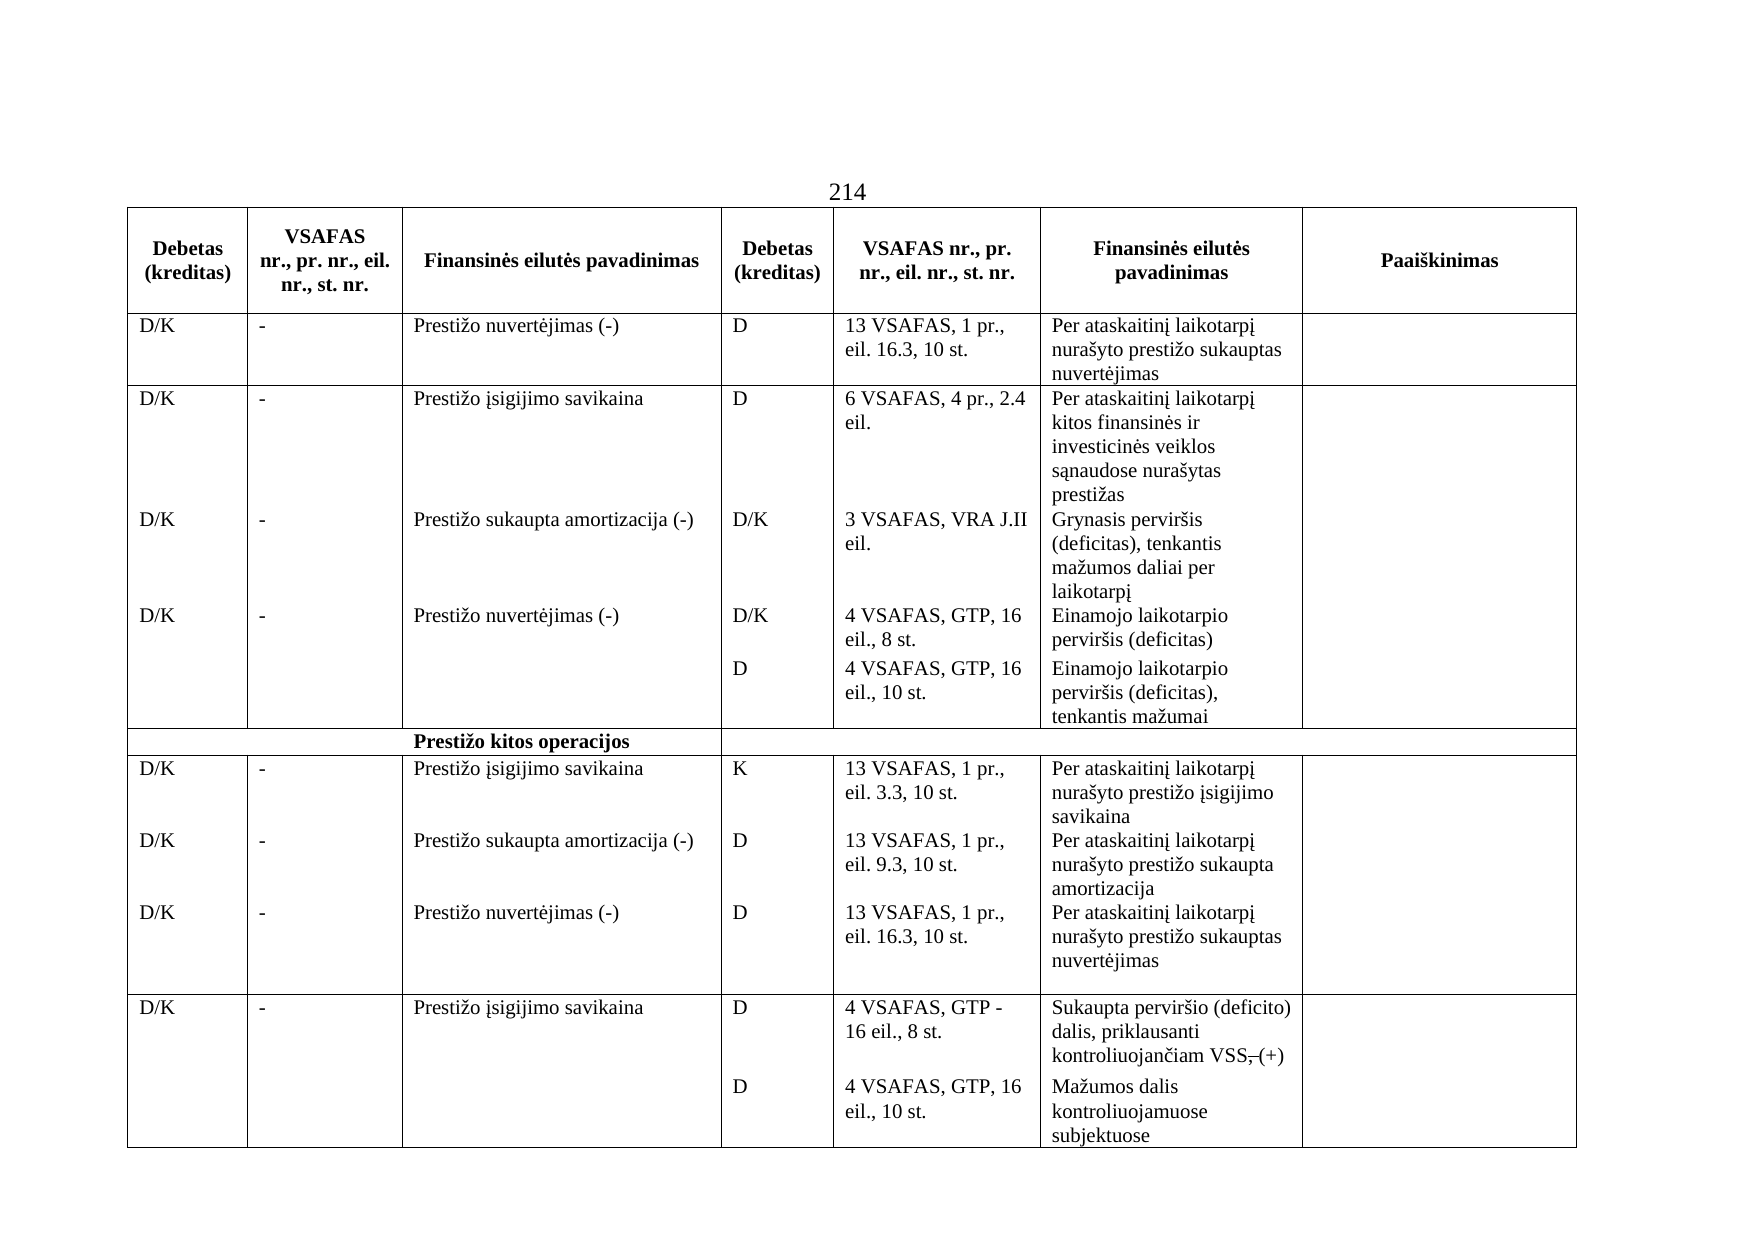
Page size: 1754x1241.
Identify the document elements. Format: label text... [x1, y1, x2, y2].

table_cell Per ataskaitinį laikotarpį kitos finansinės ir investicinės veiklos sąnaudose nurašytas prestižas [1041, 386, 1302, 506]
table_header Debetas (kreditas) [128, 208, 247, 313]
table_cell 6 VSAFAS, 4 pr., 2.4 eil. [834, 386, 1040, 506]
table_cell D/K [128, 900, 247, 994]
table_cell [1303, 386, 1576, 506]
table_cell - [248, 314, 402, 385]
table_header VSAFAS nr., pr. nr., eil. nr., st. nr. [834, 208, 1040, 313]
table_header Debetas (kreditas) [722, 208, 833, 313]
table_header Finansinės eilutės pavadinimas [1041, 208, 1302, 313]
table_header Finansinės eilutės pavadinimas [403, 208, 721, 313]
table_cell 13 VSAFAS, 1 pr., eil. 16.3, 10 st. [834, 314, 1040, 385]
table_cell [128, 656, 247, 728]
table_cell Sukaupta perviršio (deficito) dalis, priklausanti kontroliuojančiam VSS, (+) [1041, 995, 1302, 1073]
table_cell 13 VSAFAS, 1 pr., eil. 16.3, 10 st. [834, 900, 1040, 994]
table_header VSAFAS nr., pr. nr., eil. nr., st. nr. [248, 208, 402, 313]
table_cell [248, 729, 402, 754]
table_cell [128, 729, 247, 754]
table_cell - [248, 756, 402, 828]
table_cell [1303, 828, 1576, 900]
table_cell - [248, 386, 402, 506]
table_cell [1303, 603, 1576, 656]
table_cell Per ataskaitinį laikotarpį nurašyto prestižo sukauptas nuvertėjimas [1041, 900, 1302, 994]
table_cell Prestižo nuvertėjimas (-) [403, 603, 721, 656]
table_cell [1303, 729, 1576, 754]
table_cell Grynasis perviršis (deficitas), tenkantis mažumos daliai per laikotarpį [1041, 506, 1302, 603]
table_cell [1303, 756, 1576, 828]
table_cell 3 VSAFAS, VRA J.II eil. [834, 506, 1040, 603]
table_cell 4 VSAFAS, GTP, 16 eil., 10 st. [834, 656, 1040, 728]
table_cell 4 VSAFAS, GTP, 16 eil., 10 st. [834, 1074, 1040, 1147]
table_cell D [722, 314, 833, 385]
table_cell [1303, 656, 1576, 728]
table_cell D [722, 656, 833, 728]
table_cell [1040, 729, 1303, 754]
table_cell [248, 656, 402, 728]
table_cell D/K [128, 756, 247, 828]
table_cell [403, 656, 721, 728]
table_cell [1303, 506, 1576, 603]
table_cell - [248, 828, 402, 900]
table_cell [834, 729, 1040, 754]
table_cell D/K [128, 995, 247, 1147]
table_cell D [722, 386, 833, 506]
table_cell - [248, 603, 402, 656]
table_cell D [722, 995, 833, 1073]
table_cell Prestižo įsigijimo savikaina [403, 756, 721, 828]
table_header Paaiškinimas [1303, 208, 1576, 313]
table_cell 13 VSAFAS, 1 pr., eil. 3.3, 10 st. [834, 756, 1040, 828]
table_cell Einamojo laikotarpio perviršis (deficitas), tenkantis mažumai [1041, 656, 1302, 728]
table_cell - [248, 995, 402, 1147]
table_cell 4 VSAFAS, GTP, 16 eil., 8 st. [834, 603, 1040, 656]
table_cell - [248, 900, 402, 994]
table_cell D [722, 828, 833, 900]
table_cell [1303, 314, 1576, 385]
table_cell Prestižo sukaupta amortizacija (-) [403, 828, 721, 900]
table_cell [1303, 995, 1576, 1147]
table_cell Prestižo nuvertėjimas (-) [403, 314, 721, 385]
table_cell Mažumos dalis kontroliuojamuose subjektuose [1041, 1074, 1302, 1147]
table_cell [1303, 900, 1576, 994]
table_cell Per ataskaitinį laikotarpį nurašyto prestižo sukaupta amortizacija [1041, 828, 1302, 900]
table_cell D [722, 900, 833, 994]
table_cell Per ataskaitinį laikotarpį nurašyto prestižo sukauptas nuvertėjimas [1041, 314, 1302, 385]
table_cell D/K [722, 506, 833, 603]
table_cell D/K [128, 828, 247, 900]
table_cell Prestižo įsigijimo savikaina [403, 995, 721, 1147]
table_cell Prestižo įsigijimo savikaina [403, 386, 721, 506]
table_cell Per ataskaitinį laikotarpį nurašyto prestižo įsigijimo savikaina [1041, 756, 1302, 828]
table_cell D/K [128, 386, 247, 506]
table_cell Prestižo kitos operacijos [402, 729, 721, 754]
table_cell D/K [128, 603, 247, 656]
table_cell 4 VSAFAS, GTP - 16 eil., 8 st. [834, 995, 1040, 1073]
table_cell D/K [128, 506, 247, 603]
table_cell D [722, 1074, 833, 1147]
table_cell Prestižo sukaupta amortizacija (-) [403, 506, 721, 603]
table_cell [722, 729, 834, 754]
table_cell Prestižo nuvertėjimas (-) [403, 900, 721, 994]
table_cell D/K [722, 603, 833, 656]
table_cell D/K [128, 314, 247, 385]
table_cell 13 VSAFAS, 1 pr., eil. 9.3, 10 st. [834, 828, 1040, 900]
table_cell - [248, 506, 402, 603]
table_cell K [722, 756, 833, 828]
table_cell Einamojo laikotarpio perviršis (deficitas) [1041, 603, 1302, 656]
